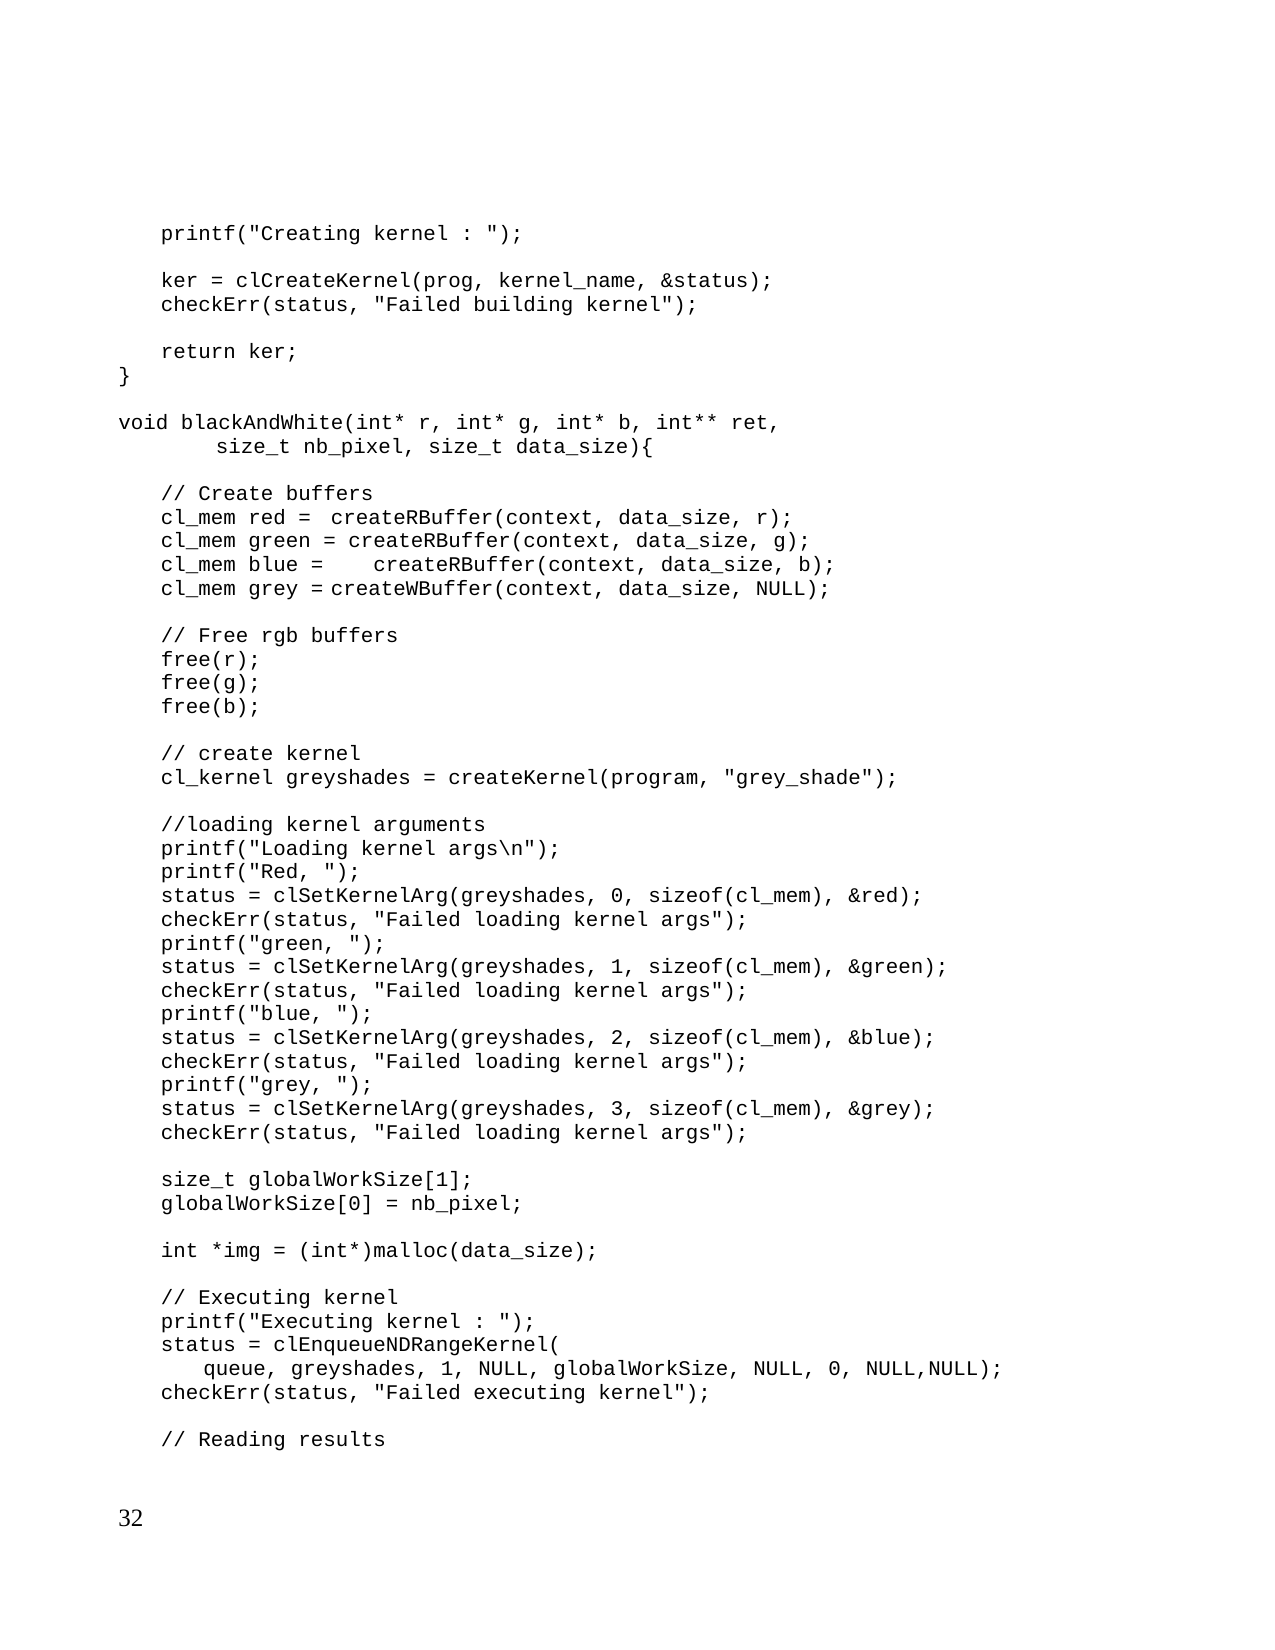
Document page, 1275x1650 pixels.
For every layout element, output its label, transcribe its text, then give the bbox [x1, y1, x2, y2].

text // Free rgb buffers [118, 625, 1157, 649]
text status = clEnqueueNDRangeKernel( [118, 1334, 1157, 1358]
text status = clSetKernelArg(greyshades, 3, sizeof(cl_mem), &grey); [118, 1098, 1157, 1122]
text ker = clCreateKernel(prog, kernel_name, &status); [118, 270, 1157, 294]
text printf("blue, "); [118, 1003, 1157, 1027]
text int *img = (int*)malloc(data_size); [118, 1240, 1157, 1263]
text checkErr(status, "Failed building kernel"); [118, 294, 1157, 318]
text free(g); [118, 672, 1157, 696]
text printf("green, "); [118, 932, 1157, 956]
text // Reading results [118, 1429, 1157, 1453]
text return ker; [118, 341, 1157, 365]
text free(b); [118, 696, 1157, 720]
text status = clSetKernelArg(greyshades, 1, sizeof(cl_mem), &green); [118, 956, 1157, 980]
text // Executing kernel [118, 1287, 1157, 1311]
text printf("grey, "); [118, 1074, 1157, 1098]
text printf("Loading kernel args\n"); [118, 838, 1157, 862]
text printf("Executing kernel : "); [118, 1311, 1157, 1334]
text cl_mem green = createRBuffer(context, data_size, g); [118, 531, 1157, 554]
text checkErr(status, "Failed loading kernel args"); [118, 1051, 1157, 1074]
text free(r); [118, 649, 1157, 672]
text checkErr(status, "Failed loading kernel args"); [118, 1122, 1157, 1145]
text void blackAndWhite(int* r, int* g, int* b, int** ret, [118, 412, 1157, 436]
text status = clSetKernelArg(greyshades, 2, sizeof(cl_mem), &blue); [118, 1027, 1157, 1051]
text // Create buffers [118, 483, 1157, 507]
text cl_mem grey = createWBuffer(context, data_size, NULL); [118, 578, 1157, 601]
text status = clSetKernelArg(greyshades, 0, sizeof(cl_mem), &red); [118, 885, 1157, 909]
text size_t nb_pixel, size_t data_size){ [118, 436, 1157, 459]
text queue, greyshades, 1, NULL, globalWorkSize, NULL, 0, NULL,NULL); [118, 1358, 1157, 1382]
text cl_mem blue = createRBuffer(context, data_size, b); [118, 554, 1157, 578]
text cl_mem red = createRBuffer(context, data_size, r); [118, 507, 1157, 531]
text printf("Creating kernel : "); [118, 223, 1157, 247]
text checkErr(status, "Failed executing kernel"); [118, 1382, 1157, 1405]
text checkErr(status, "Failed loading kernel args"); [118, 909, 1157, 932]
text printf("Red, "); [118, 862, 1157, 885]
text } [118, 365, 1157, 389]
text globalWorkSize[0] = nb_pixel; [118, 1193, 1157, 1216]
text checkErr(status, "Failed loading kernel args"); [118, 980, 1157, 1003]
text cl_kernel greyshades = createKernel(program, "grey_shade"); [118, 767, 1157, 791]
text //loading kernel arguments [118, 814, 1157, 838]
text // create kernel [118, 743, 1157, 767]
text size_t globalWorkSize[1]; [118, 1169, 1157, 1193]
